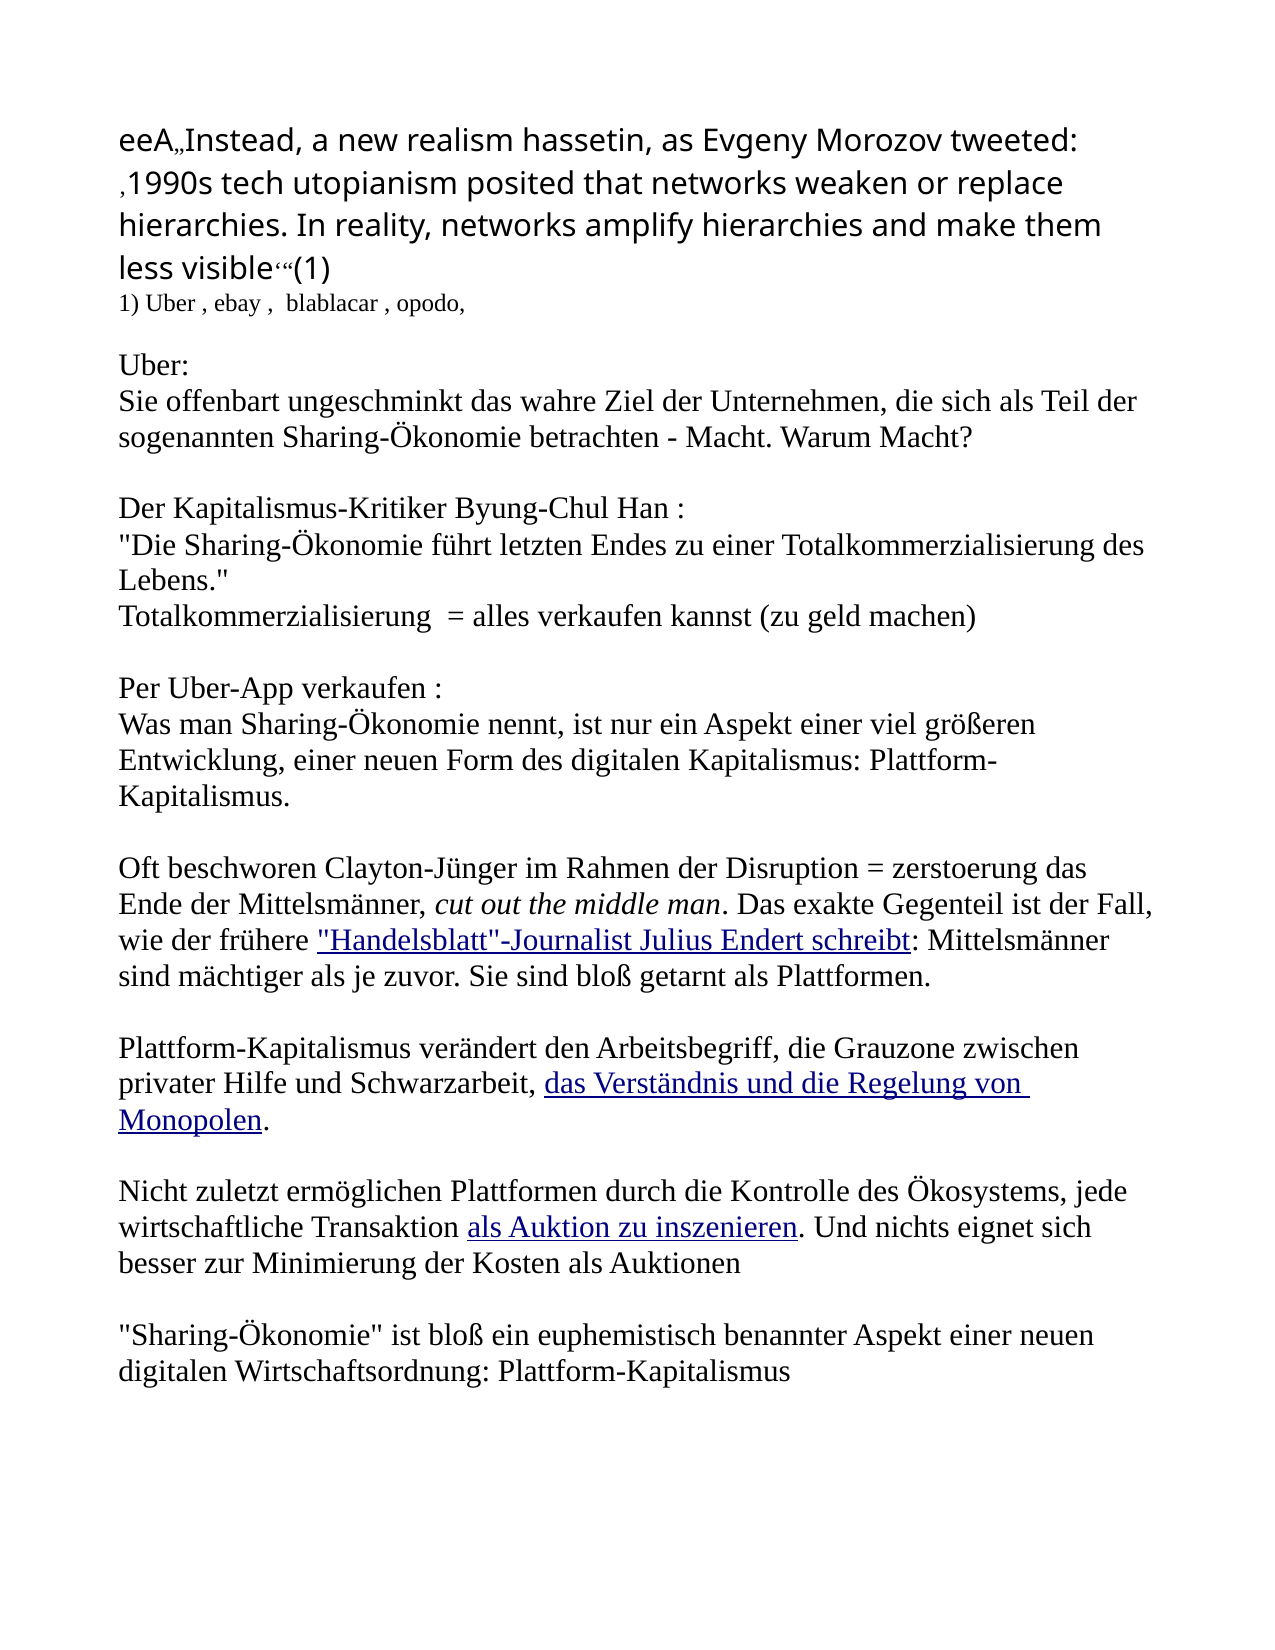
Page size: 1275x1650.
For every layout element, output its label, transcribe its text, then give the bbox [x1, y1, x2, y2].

text "Sharing-Ökonomie" ist bloß ein euphemistisch benannter Aspekt einer neuen digitalen Wirtschaftsordnung: Plattform-Kapitalismus [118, 1316, 1157, 1388]
text Per Uber-App verkaufen : [118, 669, 1157, 705]
text Der Kapitalismus-Kritiker Byung-Chul Han : [118, 490, 1157, 526]
text 1) Uber , ebay , blablacar , opodo, [118, 288, 1157, 317]
text Sie offenbart ungeschminkt das wahre Ziel der Unternehmen, die sich als Teil der sogenannten Sharing-Ökonomie betrachten - Macht. Warum Macht? [118, 382, 1157, 454]
text "Die Sharing-Ökonomie führt letzten Endes zu einer Totalkommerzialisierung des Lebens." [118, 526, 1157, 598]
text Uber: [118, 346, 1157, 382]
text Totalkommerzialisierung = alles verkaufen kannst (zu geld machen) [118, 598, 1157, 633]
text Nicht zuletzt ermöglichen Plattformen durch die Kontrolle des Ökosystems, jede wirtschaftliche Transaktion als Auktion zu inszenieren. Und nichts eignet sich besser zur Minimierung der Kosten als Auktionen [118, 1173, 1157, 1280]
text Was man Sharing-Ökonomie nennt, ist nur ein Aspekt einer viel größeren Entwicklung, einer neuen Form des digitalen Kapitalismus: Plattform-Kapitalismus. [118, 705, 1157, 813]
text eeA„Instead, a new realism hassetin, as Evgeny Morozov tweeted: ‚1990s tech utopianism posited that networks weaken or replace hierarchies. In reality, networks amplify hierarchies and make them less visible‘“(1) [118, 118, 1157, 288]
text Plattform-Kapitalismus verändert den Arbeitsbegriff, die Grauzone zwischen privater Hilfe und Schwarzarbeit, das Verständnis und die Regelung von Monopolen. [118, 1029, 1157, 1137]
text Oft beschworen Clayton-Jünger im Rahmen der Disruption = zerstoerung das Ende der Mittelsmänner, cut out the middle man. Das exakte Gegenteil ist der Fall, wie der frühere "Handelsblatt"-Journalist Julius Endert schreibt: Mittelsmänner sind mächtiger als je zuvor. Sie sind bloß getarnt als Plattformen. [118, 849, 1157, 993]
